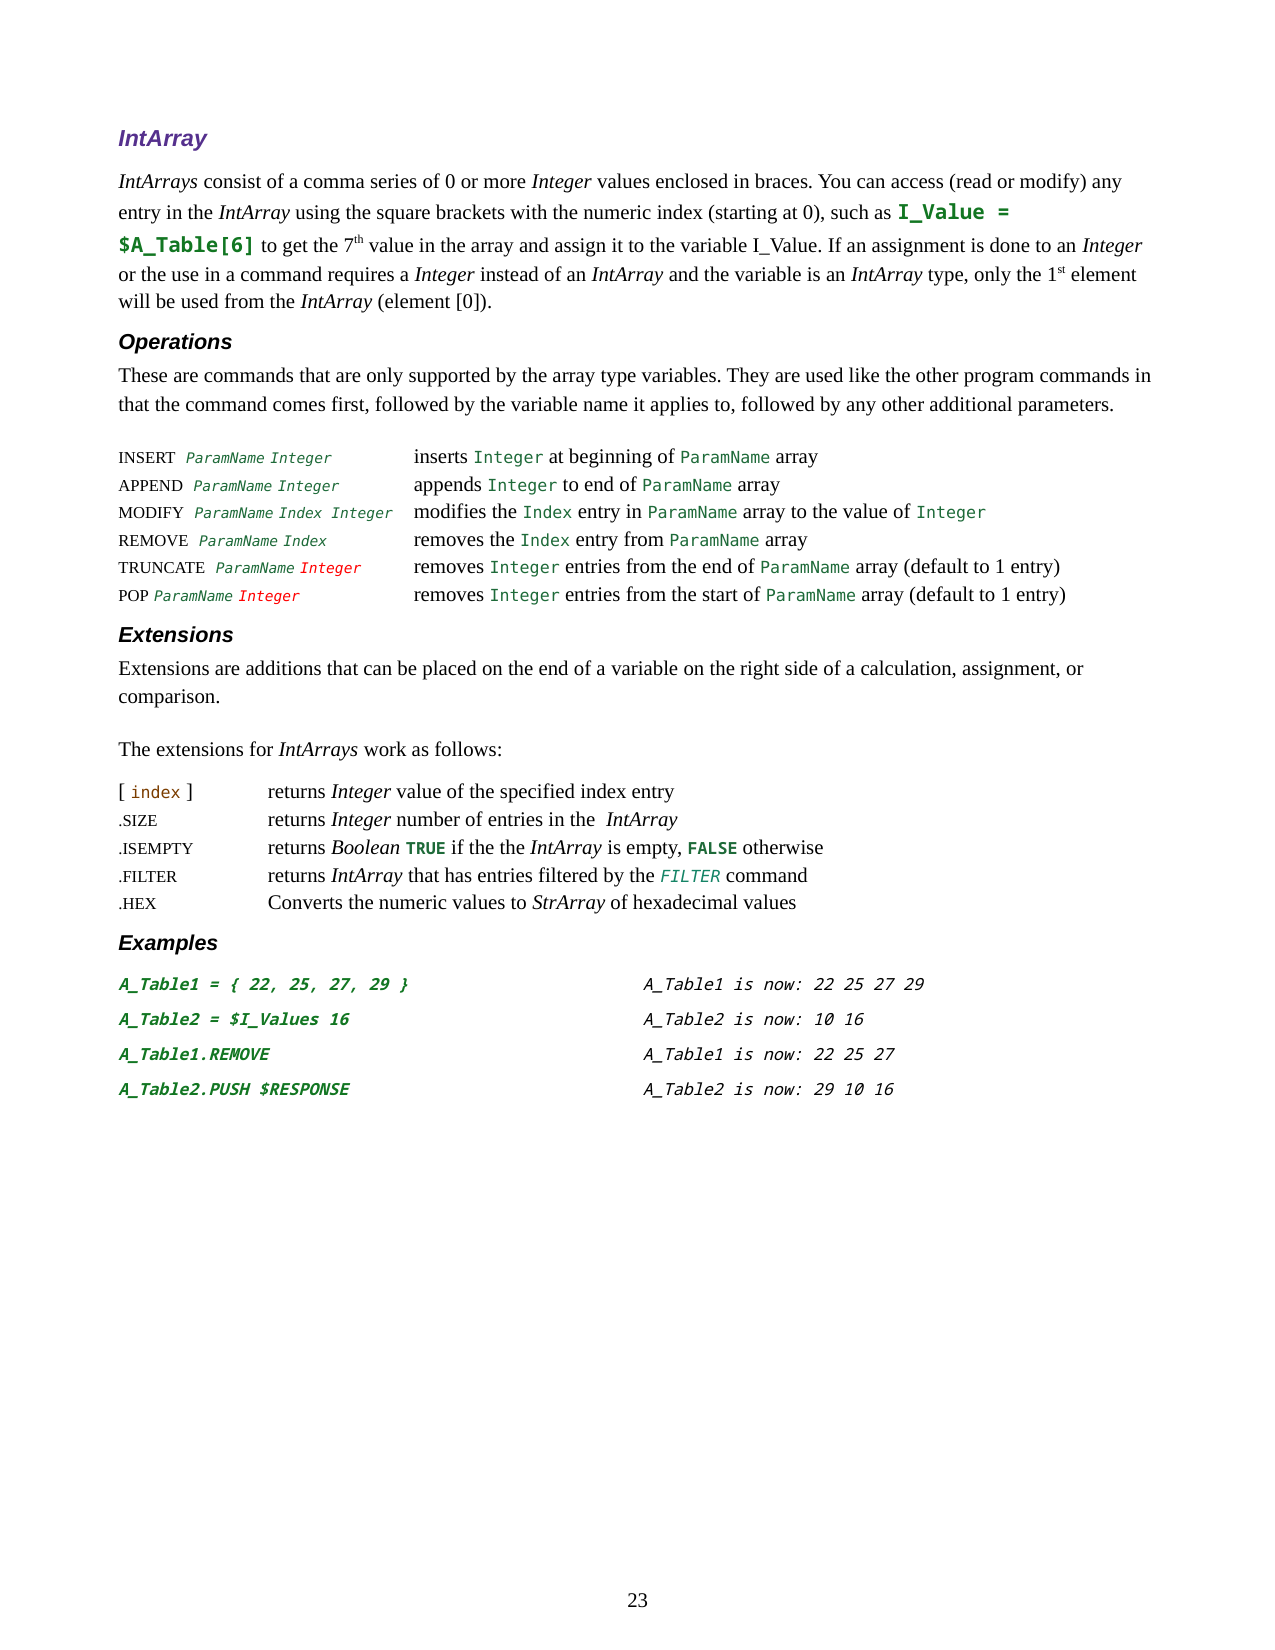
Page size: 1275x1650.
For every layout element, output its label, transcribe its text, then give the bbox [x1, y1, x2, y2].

text A_Table1.REMOVE A_Table1 is now: 22 25 27 [118, 1042, 1157, 1065]
subtitle Examples [118, 930, 1157, 954]
text MODIFY ParamName Index Integer modifies the Index entry in ParamName array to the value of Integer [118, 499, 1157, 523]
text A_Table1 = { 22, 25, 27, 29 } A_Table1 is now: 22 25 27 29 [118, 972, 1157, 995]
text REMOVE ParamName Index removes the Index entry from ParamName array [118, 527, 1157, 551]
text [ index ] returns Integer value of the specified index entry [118, 779, 1157, 803]
text INSERT ParamName Integer inserts Integer at beginning of ParamName array [118, 444, 1157, 468]
text APPEND ParamName Integer appends Integer to end of ParamName array [118, 472, 1157, 496]
subtitle Extensions [118, 622, 1157, 647]
text .HEX Converts the numeric values to StrArray of hexadecimal values [118, 890, 1157, 914]
text .FILTER returns IntArray that has entries filtered by the FILTER command [118, 863, 1157, 887]
text These are commands that are only supported by the array type variables. They are used like the other program commands in that the command comes first, followed by the variable name it applies to, followed by any other additional parameters. [118, 363, 1157, 416]
text POP ParamName Integer removes Integer entries from the start of ParamName array (default to 1 entry) [118, 582, 1157, 606]
text TRUNCATE ParamName Integer removes Integer entries from the end of ParamName array (default to 1 entry) [118, 554, 1157, 578]
text The extensions for IntArrays work as follows: [118, 737, 1157, 761]
text Extensions are additions that can be placed on the end of a variable on the right side of a calculation, assignment, or comparison. [118, 656, 1157, 708]
subtitle Operations [118, 329, 1157, 354]
text IntArrays consist of a comma series of 0 or more Integer values enclosed in braces. You can access (read or modify) any entry in the IntArray using the square brackets with the numeric index (starting at 0), such as I_Value = $A_Table[6] to get the 7th value in the array and assign it to the variable I_Value. If an assignment is done to an Integer or the use in a command requires a Integer instead of an IntArray and the variable is an IntArray type, only the 1st element will be used from the IntArray (element [0]). [118, 169, 1157, 313]
text A_Table2.PUSH $RESPONSE A_Table2 is now: 29 10 16 [118, 1077, 1157, 1100]
subtitle IntArray [118, 124, 1157, 151]
text .ISEMPTY returns Boolean TRUE if the the IntArray is empty, FALSE otherwise [118, 834, 1157, 859]
text A_Table2 = $I_Values 16 A_Table2 is now: 10 16 [118, 1007, 1157, 1030]
text .SIZE returns Integer number of entries in the IntArray [118, 807, 1157, 831]
